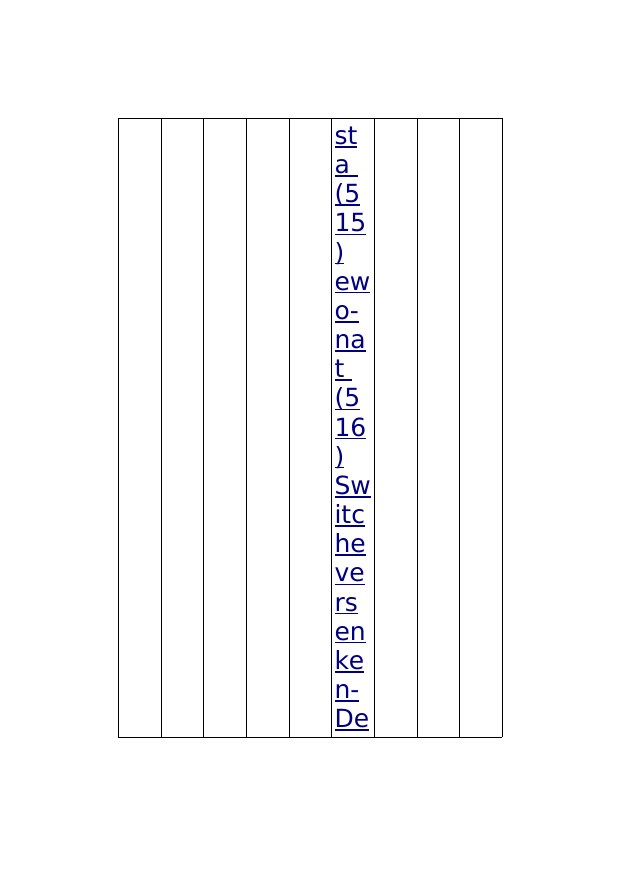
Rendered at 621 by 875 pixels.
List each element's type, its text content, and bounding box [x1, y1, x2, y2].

table_cell [418, 119, 459, 737]
table_cell [247, 119, 289, 737]
table_cell [119, 119, 161, 737]
table_cell sta (515) ewo-nat (516) Switcheversenken-De [332, 119, 374, 737]
table_cell [162, 119, 203, 737]
table_cell [460, 119, 502, 737]
table_cell [375, 119, 417, 737]
table_cell [290, 119, 331, 737]
table_cell [204, 119, 246, 737]
